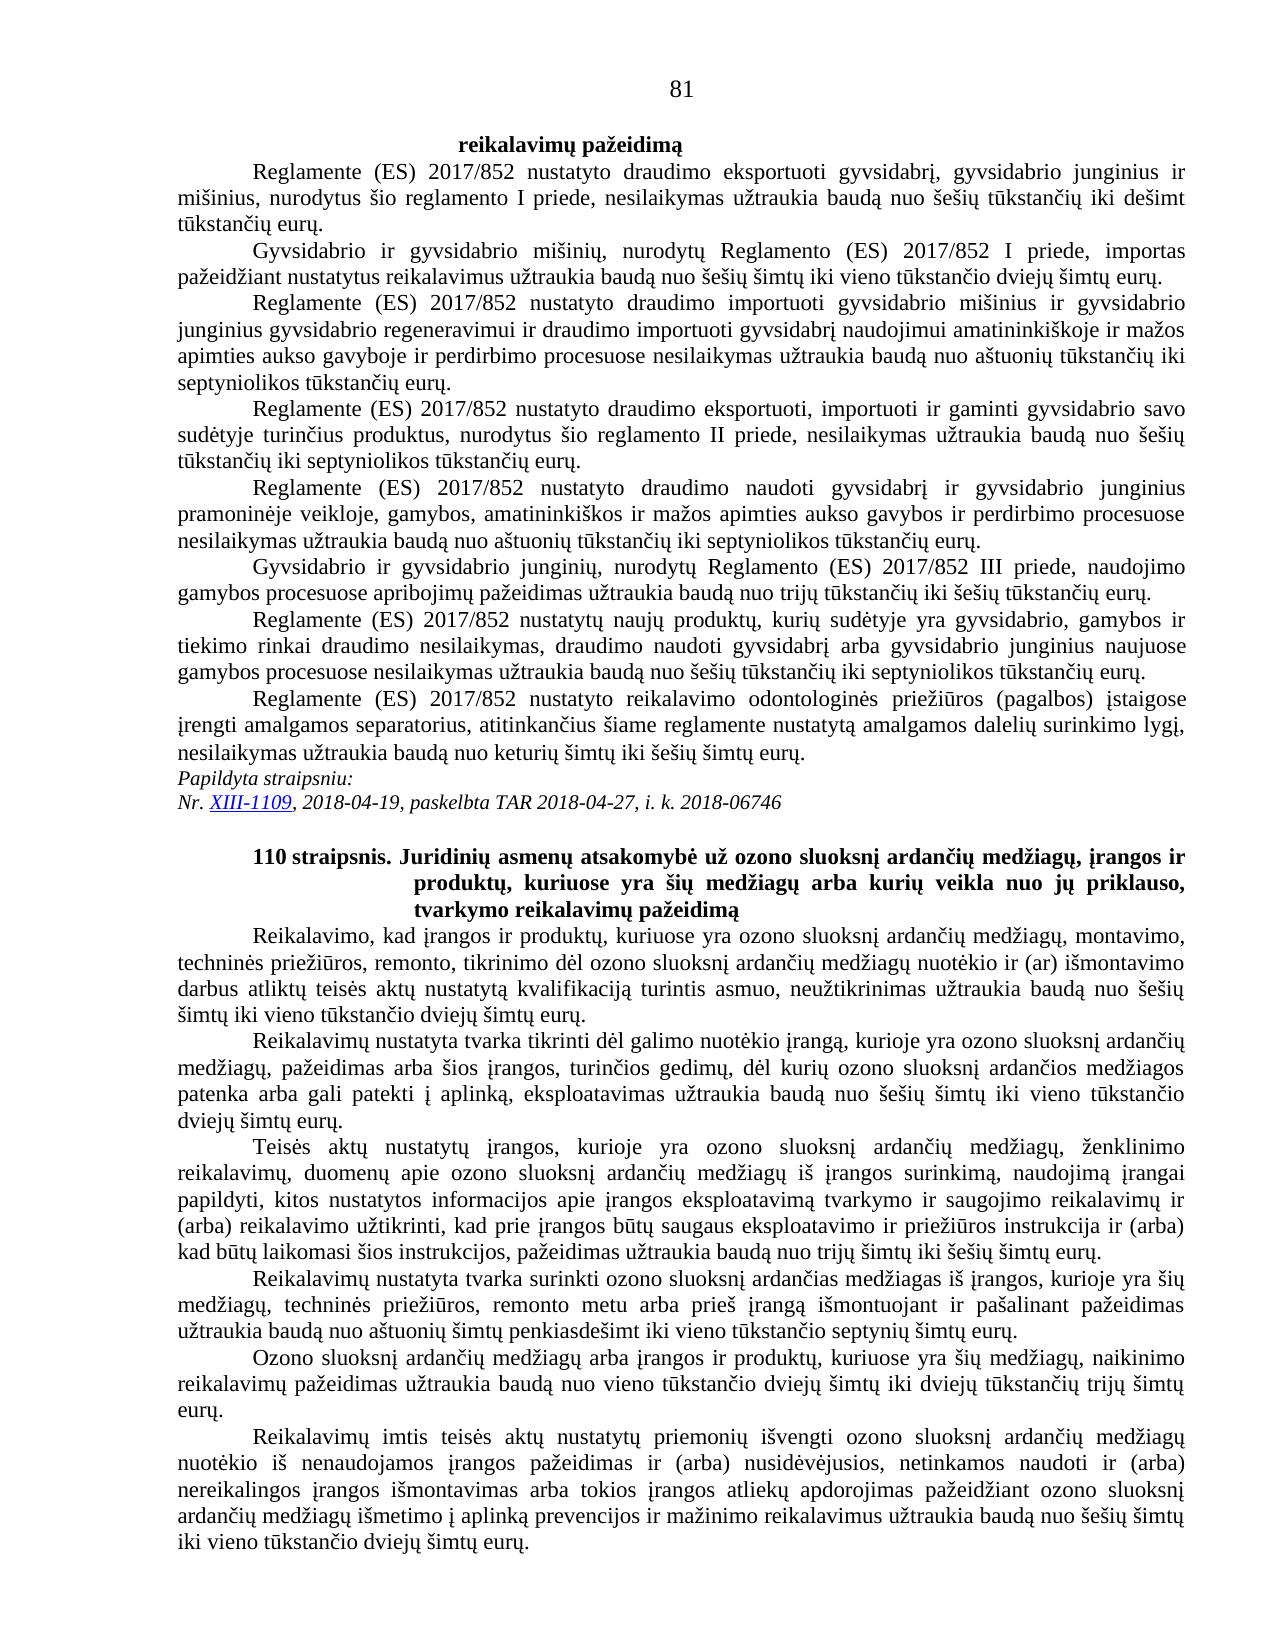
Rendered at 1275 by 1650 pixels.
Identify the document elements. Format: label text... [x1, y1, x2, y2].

text Gyvsidabrio ir gyvsidabrio junginių, nurodytų Reglamento (ES) 2017/852 III priede, naudojimo gamybos procesuose apribojimų pažeidimas užtraukia baudą nuo trijų tūkstančių iki šešių tūkstančių eurų. [177, 553, 1186, 606]
text Ozono sluoksnį ardančių medžiagų arba įrangos ir produktų, kuriuose yra šių medžiagų, naikinimo reikalavimų pažeidimas užtraukia baudą nuo vieno tūkstančio dviejų šimtų iki dviejų tūkstančių trijų šimtų eurų. [177, 1344, 1186, 1423]
text Reglamente (ES) 2017/852 nustatyto draudimo importuoti gyvsidabrio mišinius ir gyvsidabrio junginius gyvsidabrio regeneravimui ir draudimo importuoti gyvsidabrį naudojimui amatininkiškoje ir mažos apimties aukso gavyboje ir perdirbimo procesuose nesilaikymas užtraukia baudą nuo aštuonių tūkstančių iki septyniolikos tūkstančių eurų. [177, 289, 1186, 395]
text Reikalavimų imtis teisės aktų nustatytų priemonių išvengti ozono sluoksnį ardančių medžiagų nuotėkio iš nenaudojamos įrangos pažeidimas ir (arba) nusidėvėjusios, netinkamos naudoti ir (arba) nereikalingos įrangos išmontavimas arba tokios įrangos atliekų apdorojimas pažeidžiant ozono sluoksnį ardančių medžiagų išmetimo į aplinką prevencijos ir mažinimo reikalavimus užtraukia baudą nuo šešių šimtų iki vieno tūkstančio dviejų šimtų eurų. [177, 1423, 1186, 1555]
text Reglamente (ES) 2017/852 nustatyto draudimo eksportuoti, importuoti ir gaminti gyvsidabrio savo sudėtyje turinčius produktus, nurodytus šio reglamento II priede, nesilaikymas užtraukia baudą nuo šešių tūkstančių iki septyniolikos tūkstančių eurų. [177, 395, 1186, 474]
text reikalavimų pažeidimą [252, 131, 1186, 158]
text Reikalavimo, kad įrangos ir produktų, kuriuose yra ozono sluoksnį ardančių medžiagų, montavimo, techninės priežiūros, remonto, tikrinimo dėl ozono sluoksnį ardančių medžiagų nuotėkio ir (ar) išmontavimo darbus atliktų teisės aktų nustatytą kvalifikaciją turintis asmuo, neužtikrinimas užtraukia baudą nuo šešių šimtų iki vieno tūkstančio dviejų šimtų eurų. [177, 922, 1186, 1028]
text Reglamente (ES) 2017/852 nustatytų naujų produktų, kurių sudėtyje yra gyvsidabrio, gamybos ir tiekimo rinkai draudimo nesilaikymas, draudimo naudoti gyvsidabrį arba gyvsidabrio junginius naujuose gamybos procesuose nesilaikymas užtraukia baudą nuo šešių tūkstančių iki septyniolikos tūkstančių eurų. [177, 606, 1186, 685]
text Teisės aktų nustatytų įrangos, kurioje yra ozono sluoksnį ardančių medžiagų, ženklinimo reikalavimų, duomenų apie ozono sluoksnį ardančių medžiagų iš įrangos surinkimą, naudojimą įrangai papildyti, kitos nustatytos informacijos apie įrangos eksploatavimą tvarkymo ir saugojimo reikalavimų ir (arba) reikalavimo užtikrinti, kad prie įrangos būtų saugaus eksploatavimo ir priežiūros instrukcija ir (arba) kad būtų laikomasi šios instrukcijos, pažeidimas užtraukia baudą nuo trijų šimtų iki šešių šimtų eurų. [177, 1133, 1186, 1265]
text Gyvsidabrio ir gyvsidabrio mišinių, nurodytų Reglamento (ES) 2017/852 I priede, importas pažeidžiant nustatytus reikalavimus užtraukia baudą nuo šešių šimtų iki vieno tūkstančio dviejų šimtų eurų. [177, 237, 1186, 289]
text Reglamente (ES) 2017/852 nustatyto draudimo naudoti gyvsidabrį ir gyvsidabrio junginius pramoninėje veikloje, gamybos, amatininkiškos ir mažos apimties aukso gavybos ir perdirbimo procesuose nesilaikymas užtraukia baudą nuo aštuonių tūkstančių iki septyniolikos tūkstančių eurų. [177, 474, 1186, 553]
text Reglamente (ES) 2017/852 nustatyto reikalavimo odontologinės priežiūros (pagalbos) įstaigose įrengti amalgamos separatorius, atitinkančius šiame reglamente nustatytą amalgamos dalelių surinkimo lygį, nesilaikymas užtraukia baudą nuo keturių šimtų iki šešių šimtų eurų. [177, 685, 1186, 766]
text Papildyta straipsniu: [177, 766, 1186, 790]
text Reikalavimų nustatyta tvarka surinkti ozono sluoksnį ardančias medžiagas iš įrangos, kurioje yra šių medžiagų, techninės priežiūros, remonto metu arba prieš įrangą išmontuojant ir pašalinant pažeidimas užtraukia baudą nuo aštuonių šimtų penkiasdešimt iki vieno tūkstančio septynių šimtų eurų. [177, 1265, 1186, 1344]
text 110 straipsnis. Juridinių asmenų atsakomybė už ozono sluoksnį ardančių medžiagų, įrangos ir produktų, kuriuose yra šių medžiagų arba kurių veikla nuo jų priklauso, tvarkymo reikalavimų pažeidimą [252, 843, 1186, 922]
text Reglamente (ES) 2017/852 nustatyto draudimo eksportuoti gyvsidabrį, gyvsidabrio junginius ir mišinius, nurodytus šio reglamento I priede, nesilaikymas užtraukia baudą nuo šešių tūkstančių iki dešimt tūkstančių eurų. [177, 158, 1186, 237]
text Reikalavimų nustatyta tvarka tikrinti dėl galimo nuotėkio įrangą, kurioje yra ozono sluoksnį ardančių medžiagų, pažeidimas arba šios įrangos, turinčios gedimų, dėl kurių ozono sluoksnį ardančios medžiagos patenka arba gali patekti į aplinką, eksploatavimas užtraukia baudą nuo šešių šimtų iki vieno tūkstančio dviejų šimtų eurų. [177, 1028, 1186, 1133]
text Nr. XIII-1109, 2018-04-19, paskelbta TAR 2018-04-27, i. k. 2018-06746 [177, 790, 1186, 814]
